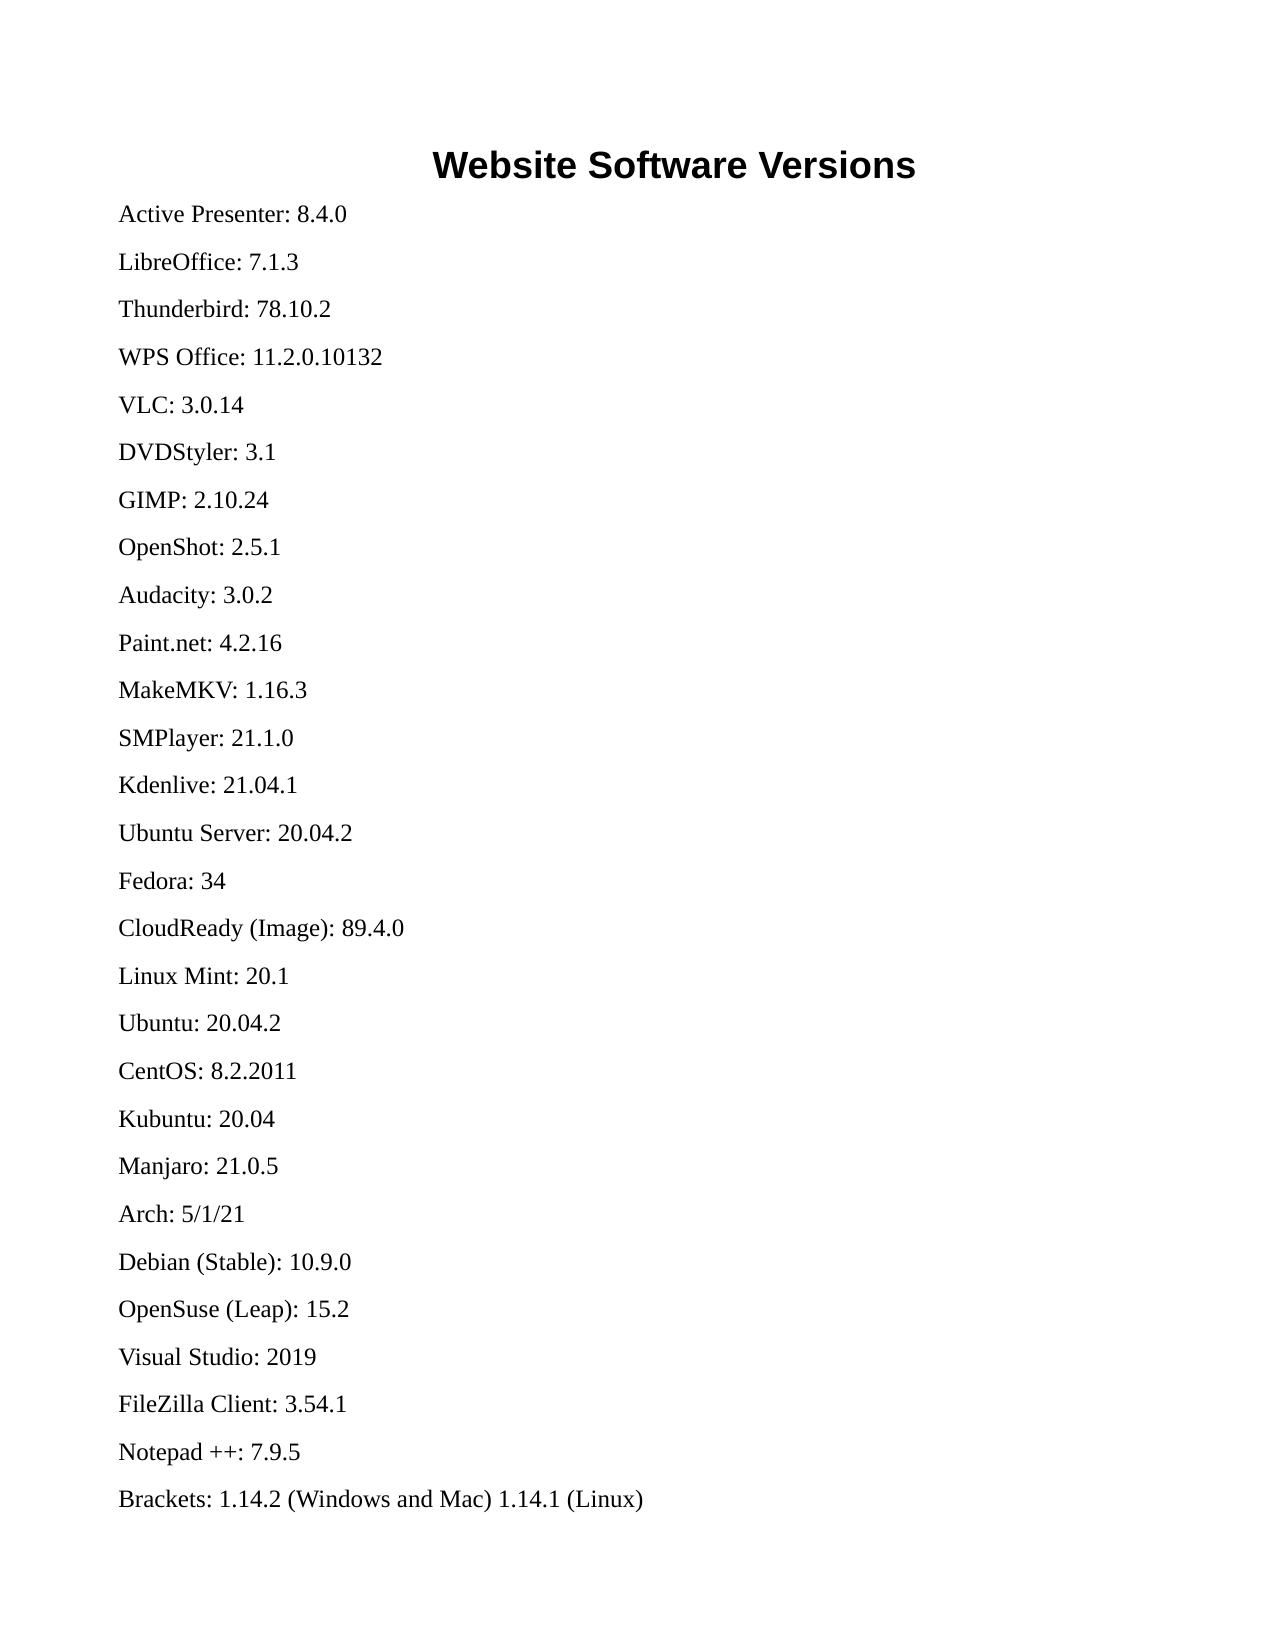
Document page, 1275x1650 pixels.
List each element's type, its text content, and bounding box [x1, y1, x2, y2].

text WPS Office: 11.2.0.10132 [118, 342, 1157, 371]
subtitle Website Software Versions [118, 143, 1157, 187]
text Fedora: 34 [118, 866, 1157, 894]
text VLC: 3.0.14 [118, 390, 1157, 418]
text Ubuntu: 20.04.2 [118, 1008, 1157, 1037]
text DVDStyler: 3.1 [118, 437, 1157, 466]
text Paint.net: 4.2.16 [118, 628, 1157, 656]
text CloudReady (Image): 89.4.0 [118, 913, 1157, 942]
text OpenShot: 2.5.1 [118, 532, 1157, 561]
text Thunderbird: 78.10.2 [118, 294, 1157, 323]
text OpenSuse (Leap): 15.2 [118, 1294, 1157, 1323]
text Notepad ++: 7.9.5 [118, 1437, 1157, 1466]
text SMPlayer: 21.1.0 [118, 723, 1157, 752]
text Linux Mint: 20.1 [118, 961, 1157, 990]
text Arch: 5/1/21 [118, 1199, 1157, 1228]
text Ubuntu Server: 20.04.2 [118, 818, 1157, 847]
text Brackets: 1.14.2 (Windows and Mac) 1.14.1 (Linux) [118, 1484, 1157, 1513]
text CentOS: 8.2.2011 [118, 1056, 1157, 1085]
text Debian (Stable): 10.9.0 [118, 1247, 1157, 1275]
text Audacity: 3.0.2 [118, 580, 1157, 609]
text Visual Studio: 2019 [118, 1342, 1157, 1371]
text Kubuntu: 20.04 [118, 1104, 1157, 1132]
text Kdenlive: 21.04.1 [118, 771, 1157, 799]
text GIMP: 2.10.24 [118, 485, 1157, 514]
text Manjaro: 21.0.5 [118, 1151, 1157, 1180]
text LibreOffice: 7.1.3 [118, 247, 1157, 276]
text FileZilla Client: 3.54.1 [118, 1389, 1157, 1418]
text Active Presenter: 8.4.0 [118, 199, 1157, 228]
text MakeMKV: 1.16.3 [118, 675, 1157, 704]
